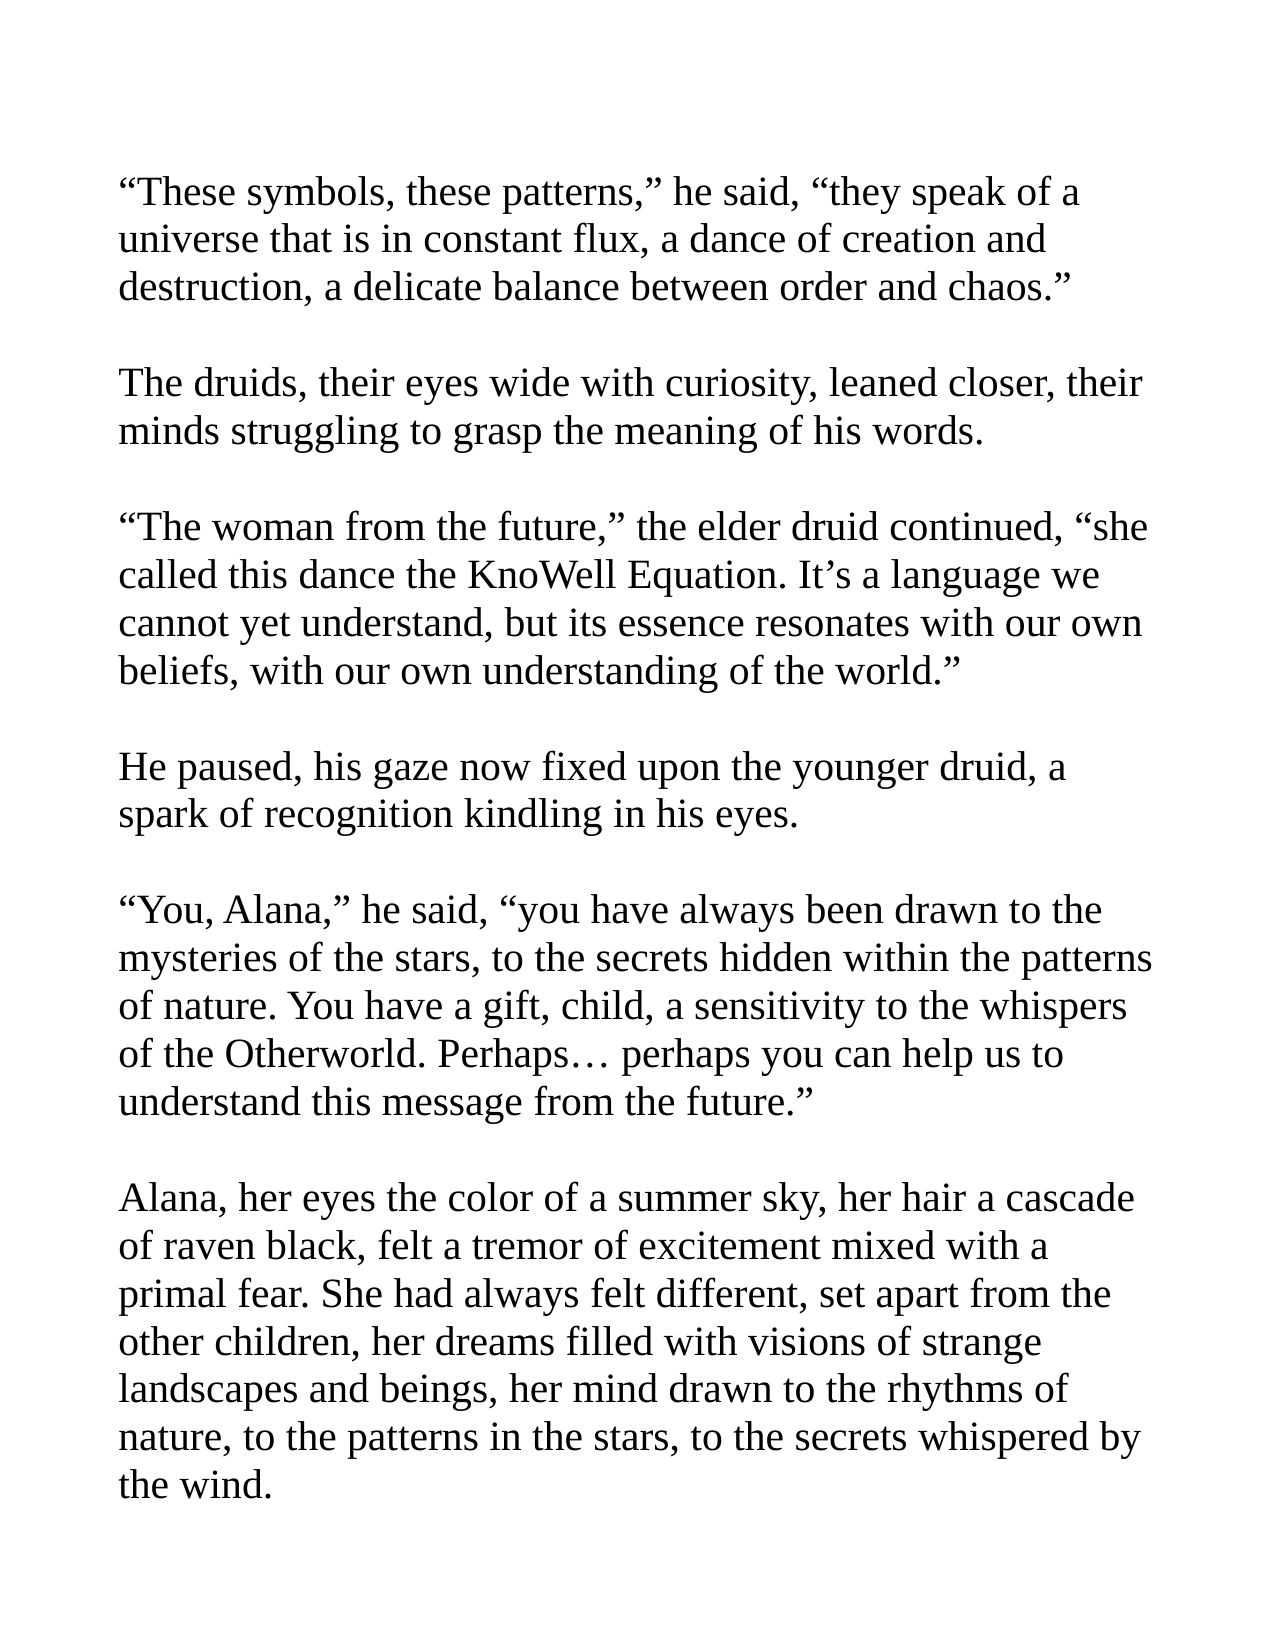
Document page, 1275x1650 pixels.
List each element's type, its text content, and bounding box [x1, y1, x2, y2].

text The druids, their eyes wide with curiosity, leaned closer, their minds struggling to grasp the meaning of his words. [118, 358, 1157, 453]
text “The woman from the future,” the elder druid continued, “she called this dance the KnoWell Equation. It’s a language we cannot yet understand, but its essence resonates with our own beliefs, with our own understanding of the world.” [118, 501, 1157, 693]
text Alana, her eyes the color of a summer sky, her hair a cascade of raven black, felt a tremor of excitement mixed with a primal fear. She had always felt different, set apart from the other children, her dreams filled with visions of strange landscapes and beings, her mind drawn to the rhythms of nature, to the patterns in the stars, to the secrets whispered by the wind. [118, 1172, 1157, 1508]
text “You, Alana,” he said, “you have always been drawn to the mysteries of the stars, to the secrets hidden within the patterns of nature. You have a gift, child, a sensitivity to the whispers of the Otherworld. Perhaps… perhaps you can help us to understand this message from the future.” [118, 885, 1157, 1124]
text “These symbols, these patterns,” he said, “they speak of a universe that is in constant flux, a dance of creation and destruction, a delicate balance between order and chaos.” [118, 166, 1157, 310]
text He paused, his gaze now fixed upon the younger druid, a spark of recognition kindling in his eyes. [118, 741, 1157, 837]
